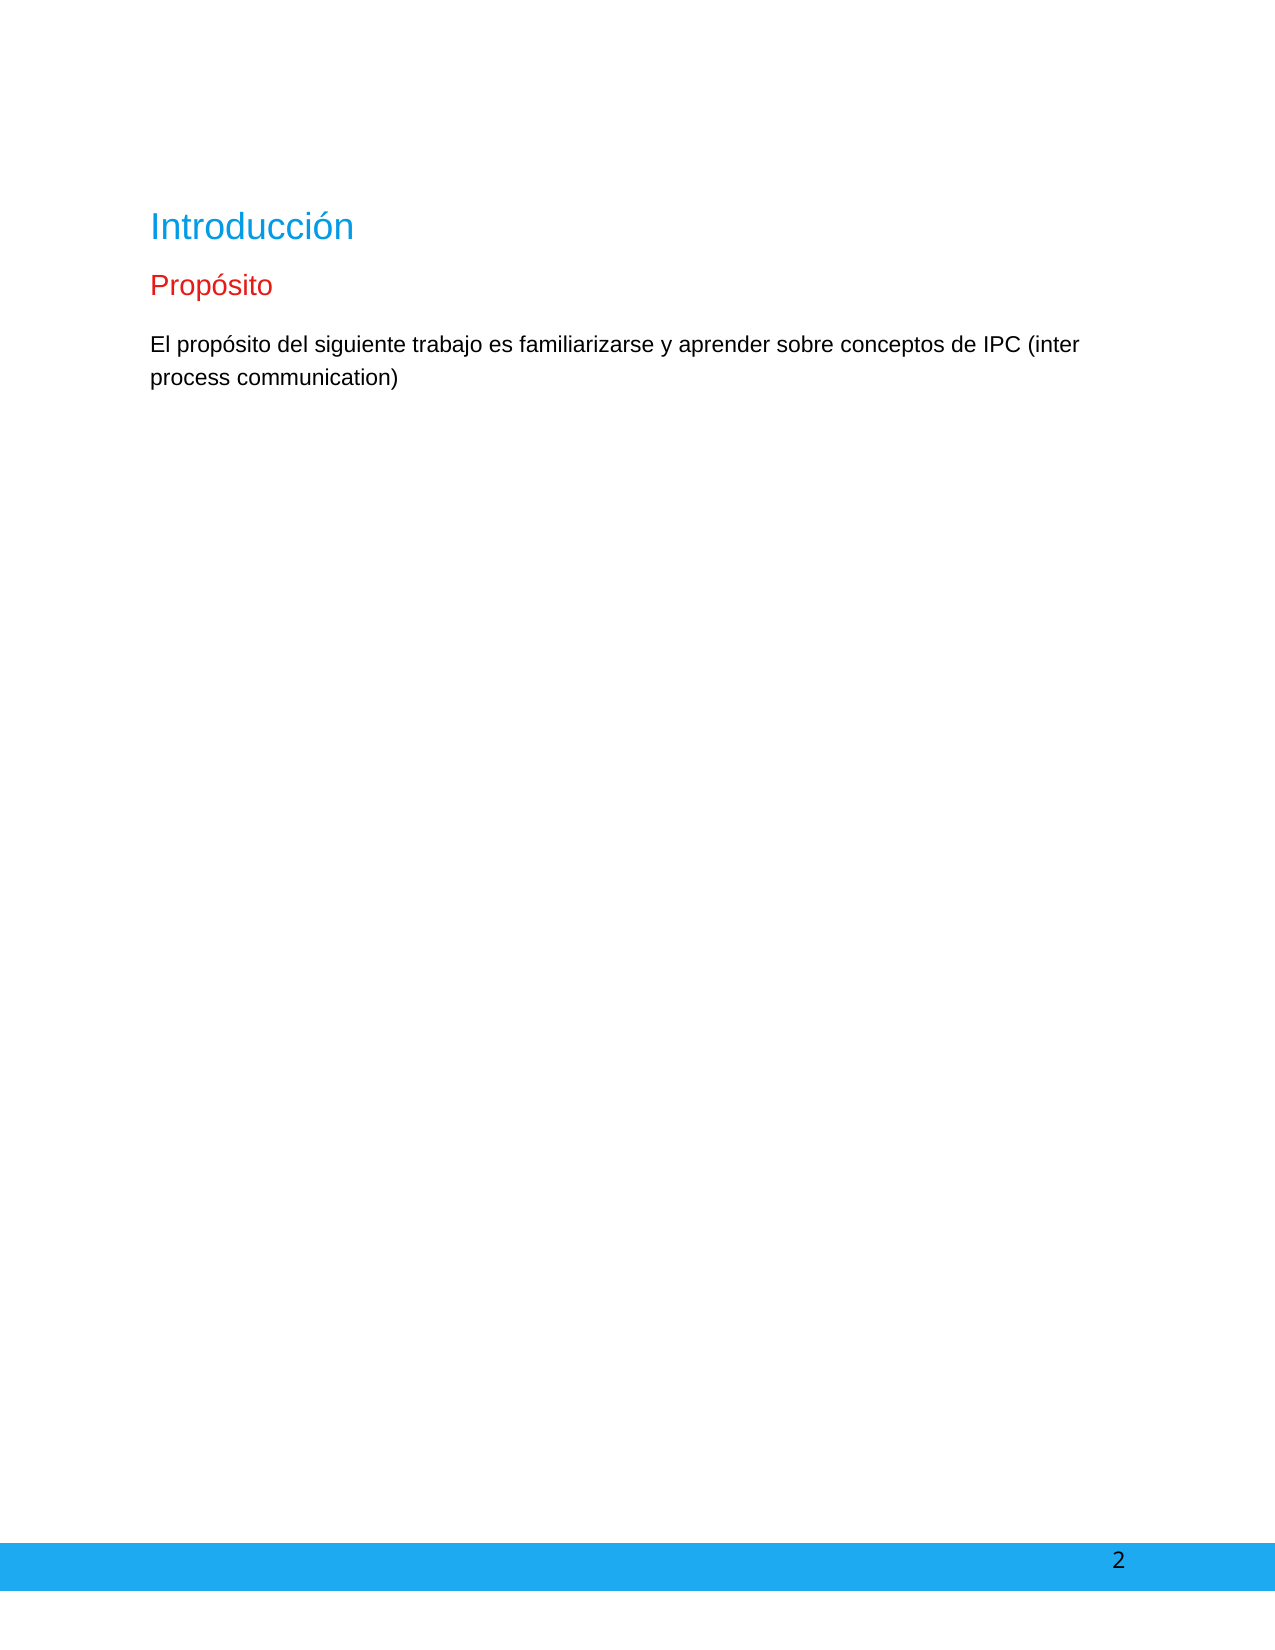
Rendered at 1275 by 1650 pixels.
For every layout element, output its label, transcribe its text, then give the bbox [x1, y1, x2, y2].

subtitle Propósito [150, 268, 1125, 302]
picture [0, 1543, 1275, 1591]
subtitle Introducción [150, 204, 1125, 247]
text El propósito del siguiente trabajo es familiarizarse y aprender sobre conceptos de IPC (inter process communication) [150, 331, 1125, 390]
